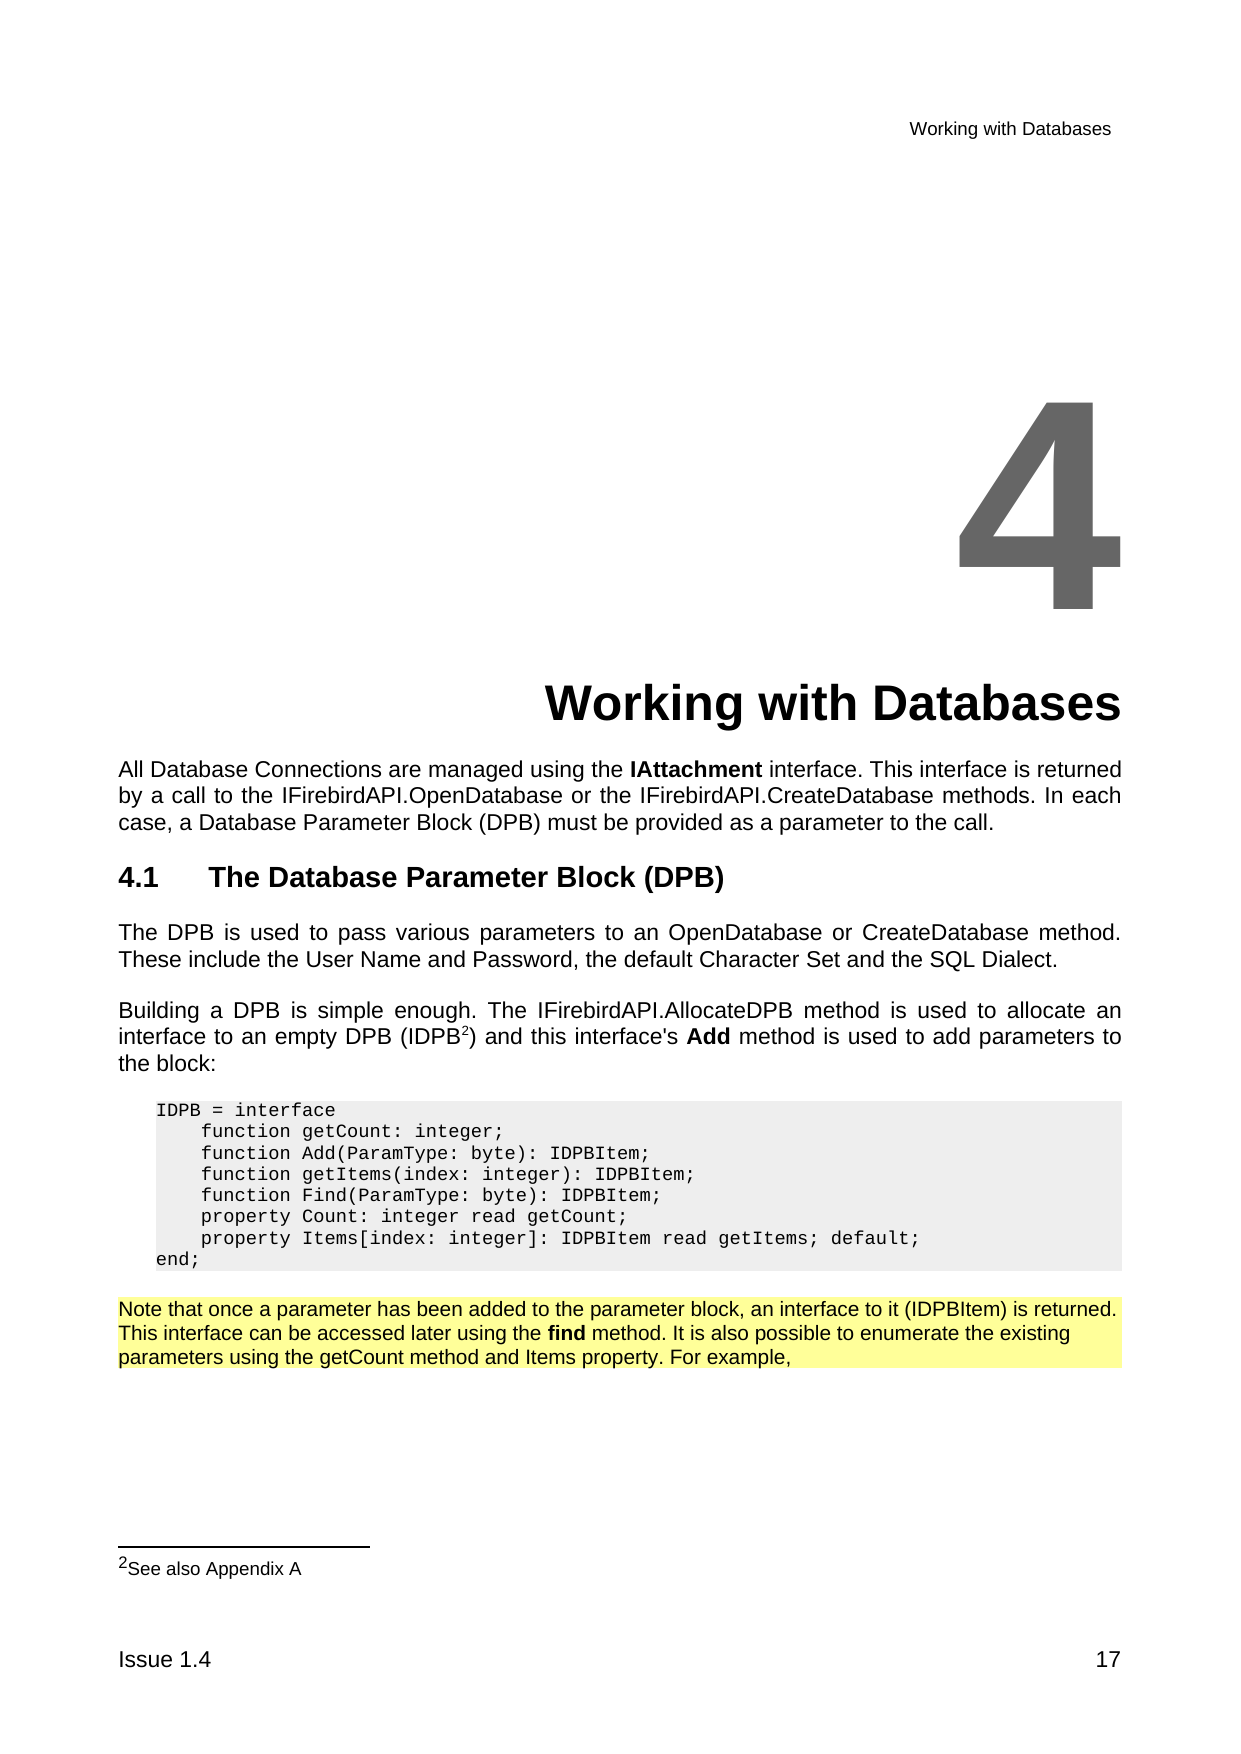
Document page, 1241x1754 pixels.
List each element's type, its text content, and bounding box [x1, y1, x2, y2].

text Note that once a parameter has been added to the parameter block, an interface to it (IDPBItem) is returned. This interface can be accessed later using the find method. It is also possible to enumerate the existing parameters using the getCount method and Items property. For example, [118, 1297, 1122, 1368]
text property Items[index: integer]: IDPBItem read getItems; default; [156, 1228, 1122, 1250]
text Building a DPB is simple enough. The IFirebirdAPI.AllocateDPB method is used to allocate an interface to an empty DPB (IDPB) and this interface's Add method is used to add parameters to the block: [118, 997, 1122, 1076]
text IDPB = interface [156, 1101, 1122, 1122]
text function getCount: integer; [156, 1122, 1122, 1143]
text function Add(ParamType: byte): IDPBItem; [156, 1143, 1122, 1165]
text end; [156, 1250, 1122, 1271]
subtitle The Database Parameter Block (DPB) [118, 860, 1122, 894]
text See also Appendix A. [118, 1553, 1122, 1579]
text The DPB is used to pass various parameters to an OpenDatabase or CreateDatabase method. These include the User Name and Password, the default Character Set and the SQL Dialect. [118, 919, 1122, 972]
text function getItems(index: integer): IDPBItem; [156, 1165, 1122, 1186]
text property Count: integer read getCount; [156, 1207, 1122, 1228]
text All Database Connections are managed using the IAttachment interface. This interface is returned by a call to the IFirebirdAPI.OpenDatabase or the IFirebirdAPI.CreateDatabase methods. In each case, a Database Parameter Block (DPB) must be provided as a parameter to the call. [118, 756, 1122, 835]
subtitle Working with Databases [81, 328, 1122, 731]
text function Find(ParamType: byte): IDPBItem; [156, 1186, 1122, 1207]
